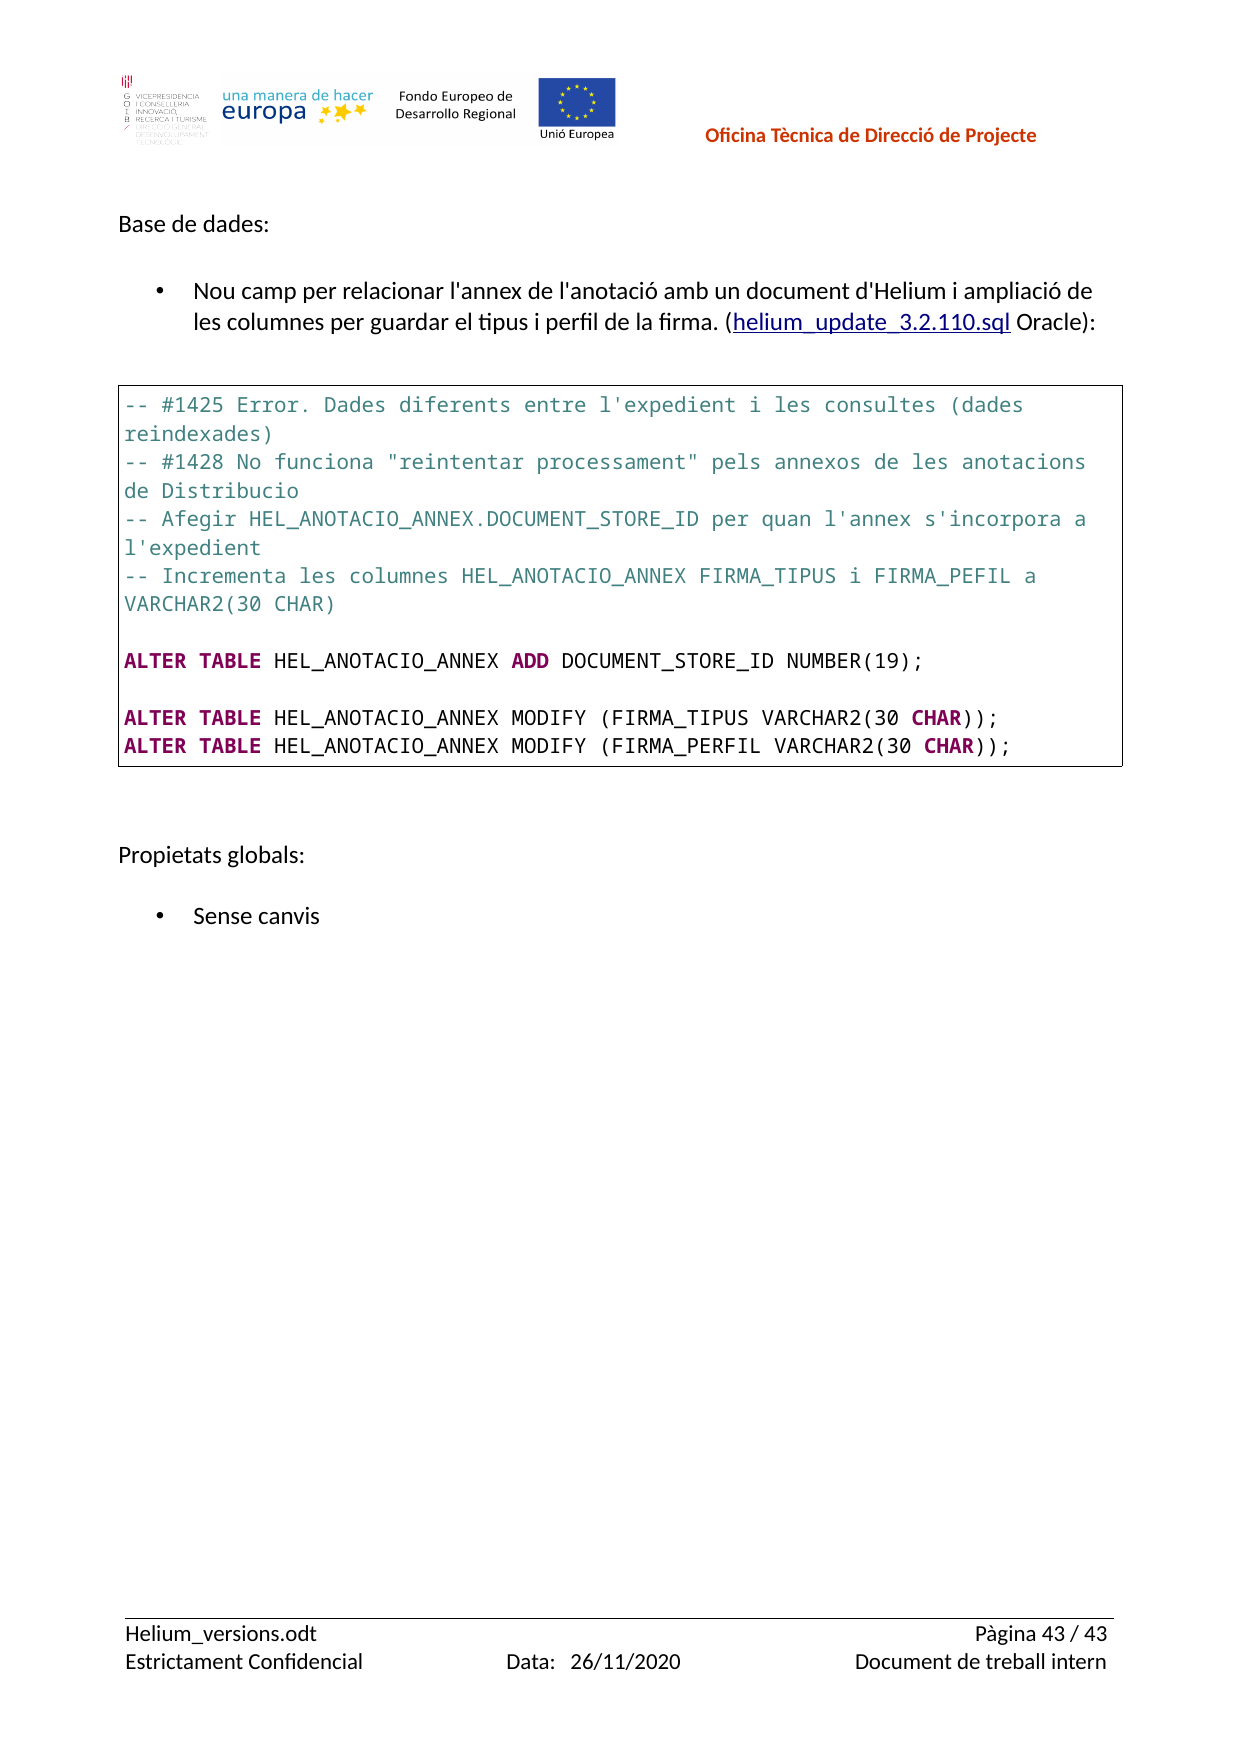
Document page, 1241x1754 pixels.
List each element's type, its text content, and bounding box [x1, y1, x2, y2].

list Nou camp per relacionar l'annex de l'anotació amb un document d'Helium i ampliació de les columnes per guardar el tipus i perfil de la firma. (helium_update_3.2.110.sql Oracle): [156, 275, 1122, 336]
table_header -- #1425 Error. Dades diferents entre l'expedient i les consultes (dades reindexades) -- #1428 No funciona "reintentar processament" pels annexos de les anotacions de Distribucio -- Afegir HEL_ANOTACIO_ANNEX.DOCUMENT_STORE_ID per quan l'annex s'incorpora a l'expedient -- Incrementa les columnes HEL_ANOTACIO_ANNEX FIRMA_TIPUS i FIRMA_PEFIL a VARCHAR2(30 CHAR) ALTER TABLE HEL_ANOTACIO_ANNEX ADD DOCUMENT_STORE_ID NUMBER(19); ALTER TABLE HEL_ANOTACIO_ANNEX MODIFY (FIRMA_TIPUS VARCHAR2(30 CHAR)); ALTER TABLE HEL_ANOTACIO_ANNEX MODIFY (FIRMA_PERFIL VARCHAR2(30 CHAR)); [119, 386, 1122, 766]
list Sense canvis [156, 900, 1122, 930]
picture [118, 73, 213, 147]
picture [219, 73, 621, 147]
text Base de dades: [118, 208, 1122, 239]
text Propietats globals: [118, 839, 1122, 869]
